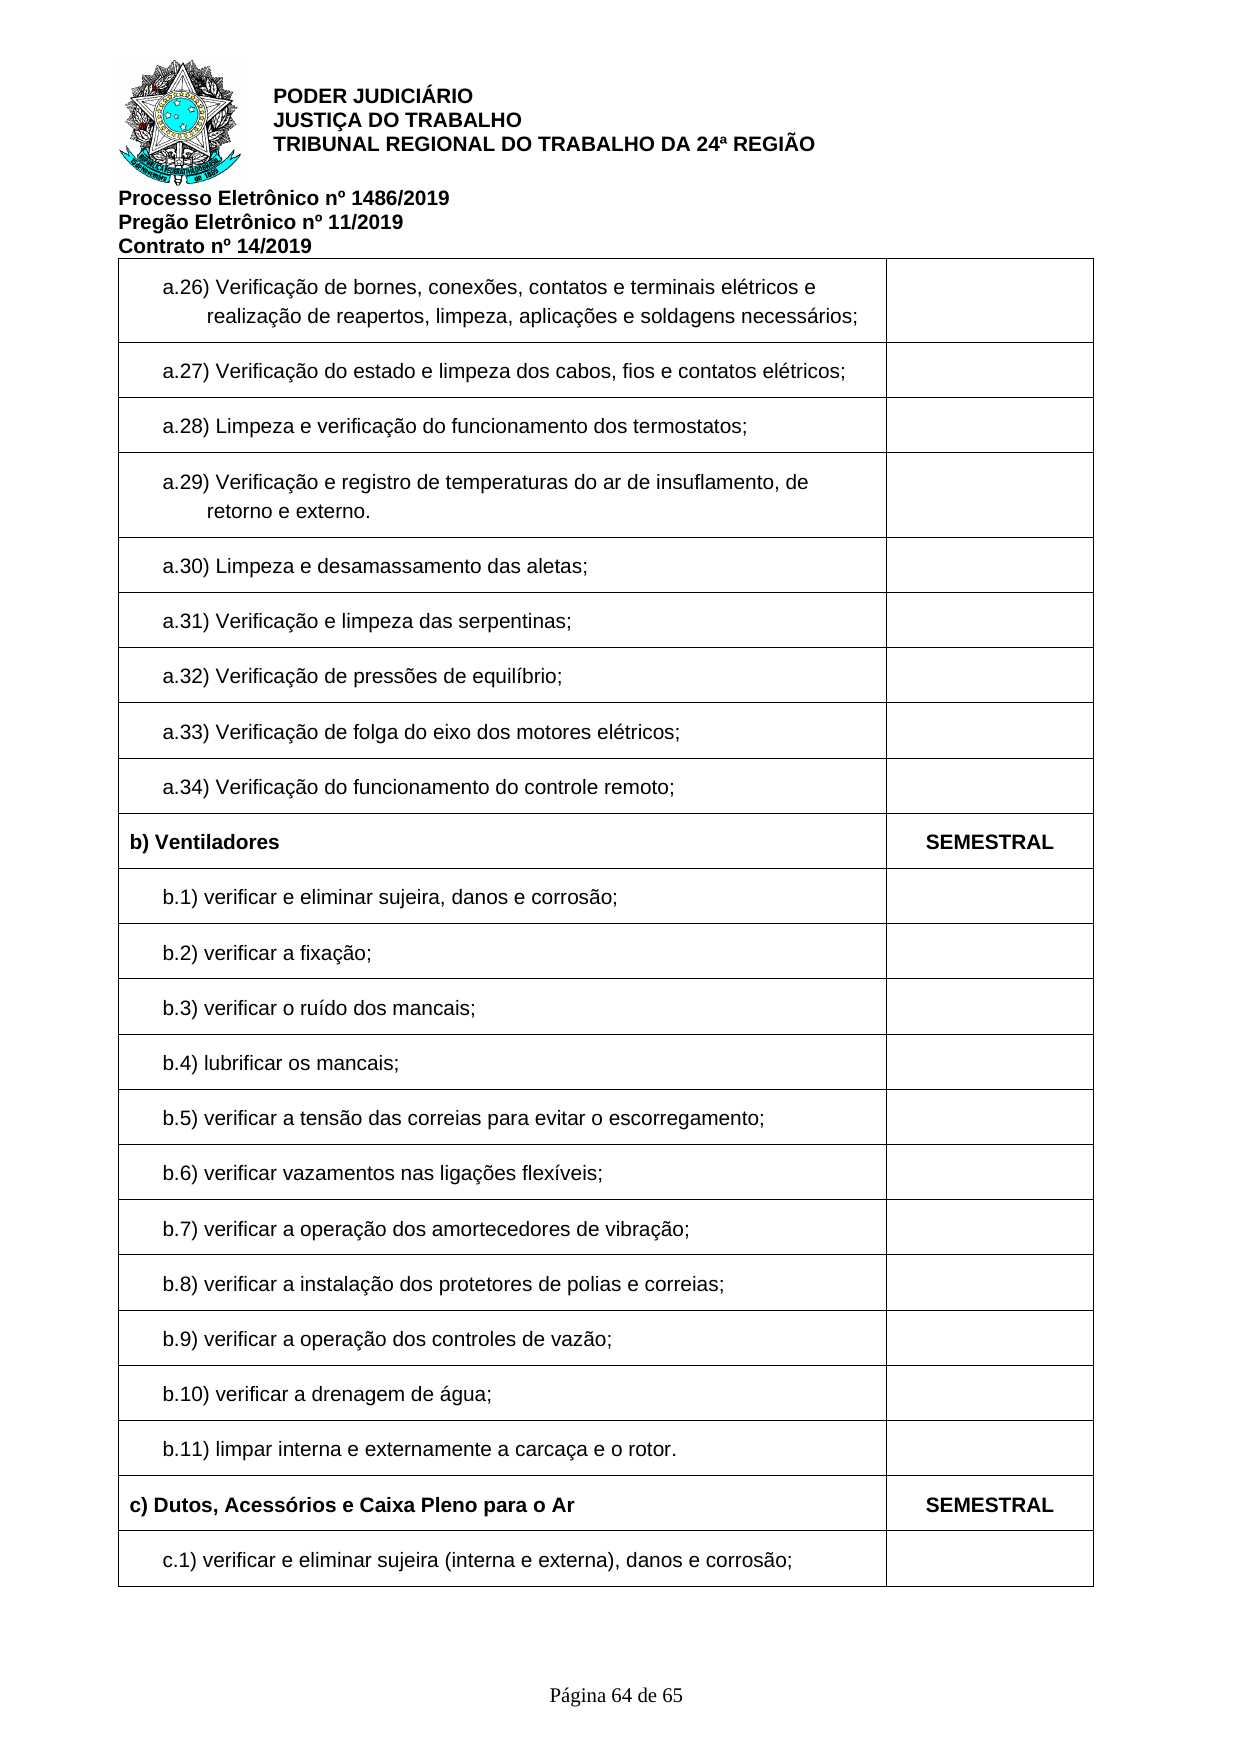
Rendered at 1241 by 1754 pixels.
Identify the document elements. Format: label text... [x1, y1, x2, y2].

table_cell [887, 759, 1093, 813]
table_cell [887, 1145, 1093, 1199]
table_cell a.27) Verificação do estado e limpeza dos cabos, fios e contatos elétricos; [119, 343, 886, 397]
table_cell a.33) Verificação de folga do eixo dos motores elétricos; [119, 703, 886, 757]
table_cell b.2) verificar a fixação; [119, 924, 886, 978]
table_cell b.11) limpar interna e externamente a carcaça e o rotor. [119, 1421, 886, 1475]
table_cell [887, 869, 1093, 923]
table_cell [887, 979, 1093, 1033]
table_cell [887, 538, 1093, 592]
table_cell b.1) verificar e eliminar sujeira, danos e corrosão; [119, 869, 886, 923]
table_cell [887, 259, 1093, 342]
table_cell b.8) verificar a instalação dos protetores de polias e correias; [119, 1255, 886, 1309]
table_cell [887, 1421, 1093, 1475]
table_cell SEMESTRAL [887, 1476, 1093, 1530]
table_cell [887, 343, 1093, 397]
table_cell a.28) Limpeza e verificação do funcionamento dos termostatos; [119, 398, 886, 452]
table_cell b) Ventiladores [119, 814, 886, 868]
table_cell b.3) verificar o ruído dos mancais; [119, 979, 886, 1033]
table_cell [887, 924, 1093, 978]
table_cell [887, 398, 1093, 452]
table_cell b.7) verificar a operação dos amortecedores de vibração; [119, 1200, 886, 1254]
table_cell [887, 1366, 1093, 1420]
table_cell SEMESTRAL [887, 814, 1093, 868]
table_cell [887, 703, 1093, 757]
table_cell [887, 593, 1093, 647]
table_cell [887, 1311, 1093, 1365]
table_cell b.5) verificar a tensão das correias para evitar o escorregamento; [119, 1090, 886, 1144]
table_cell b.10) verificar a drenagem de água; [119, 1366, 886, 1420]
table_cell a.32) Verificação de pressões de equilíbrio; [119, 648, 886, 702]
table_cell [887, 1531, 1093, 1586]
picture [118, 59, 243, 186]
table_cell [887, 1255, 1093, 1309]
table_cell [887, 648, 1093, 702]
table_cell b.6) verificar vazamentos nas ligações flexíveis; [119, 1145, 886, 1199]
table_cell b.4) lubrificar os mancais; [119, 1035, 886, 1089]
table_cell c.1) verificar e eliminar sujeira (interna e externa), danos e corrosão; [119, 1531, 886, 1586]
table_cell a.31) Verificação e limpeza das serpentinas; [119, 593, 886, 647]
table_cell a.26) Verificação de bornes, conexões, contatos e terminais elétricos e realização de reapertos, limpeza, aplicações e soldagens necessários; [119, 259, 886, 342]
table_cell b.9) verificar a operação dos controles de vazão; [119, 1311, 886, 1365]
table_cell [887, 1090, 1093, 1144]
table_cell c) Dutos, Acessórios e Caixa Pleno para o Ar [119, 1476, 886, 1530]
table_cell a.29) Verificação e registro de temperaturas do ar de insuflamento, de retorno e externo. [119, 453, 886, 537]
table_cell [887, 453, 1093, 537]
table_cell [887, 1035, 1093, 1089]
table_cell [887, 1200, 1093, 1254]
table_cell a.34) Verificação do funcionamento do controle remoto; [119, 759, 886, 813]
table_cell a.30) Limpeza e desamassamento das aletas; [119, 538, 886, 592]
